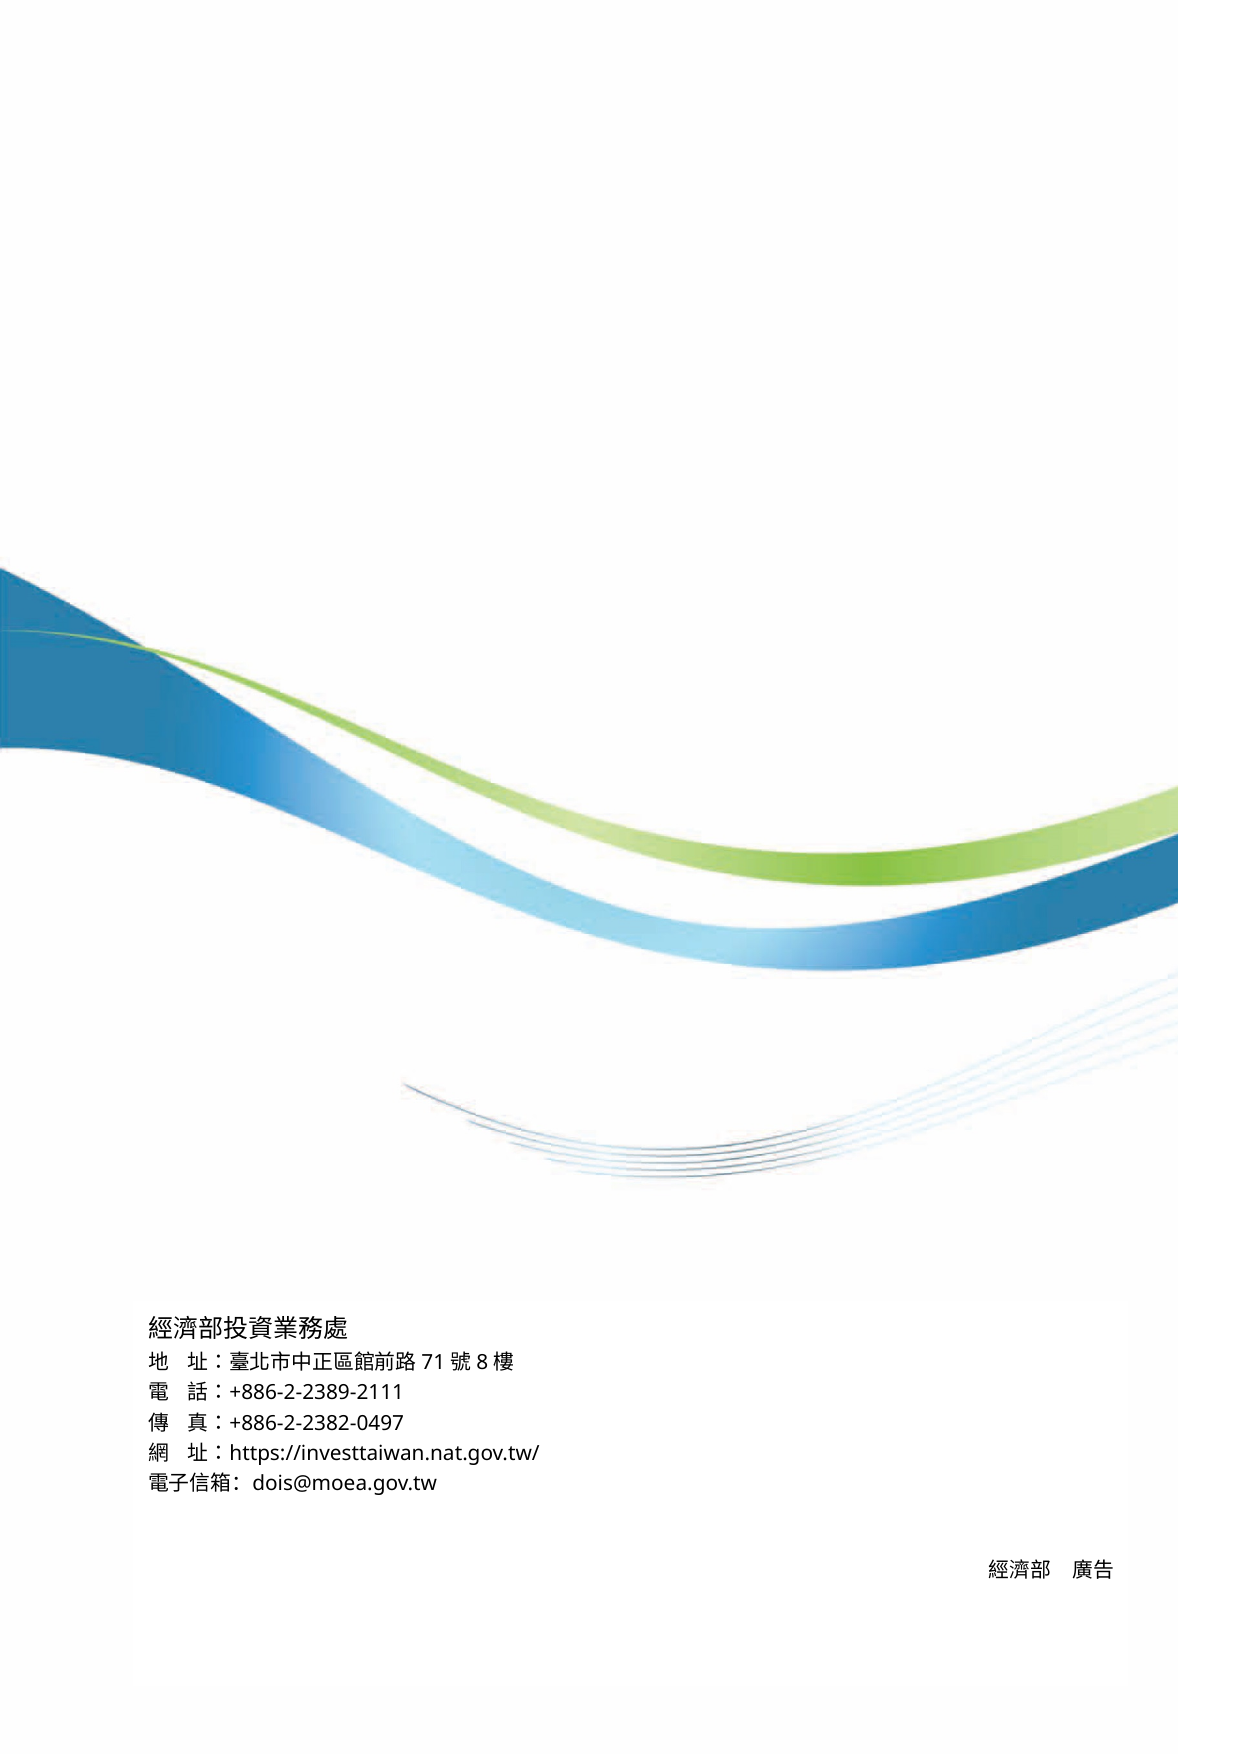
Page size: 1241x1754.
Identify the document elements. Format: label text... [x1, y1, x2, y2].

text 傳 真：+886-2-2382-0497 [148, 1406, 1113, 1436]
text 經濟部投資業務處 [148, 1309, 1113, 1345]
text 電子信箱：dois@moea.gov.tw [148, 1466, 1113, 1497]
text 網 址：https://investtaiwan.nat.gov.tw/ [148, 1436, 1113, 1466]
text 電 話：+886-2-2389-2111 [148, 1376, 1113, 1406]
text 經濟部 廣告 [148, 1554, 1113, 1584]
text 地 址：臺北市中正區館前路 71 號 8 樓 [148, 1345, 1113, 1376]
